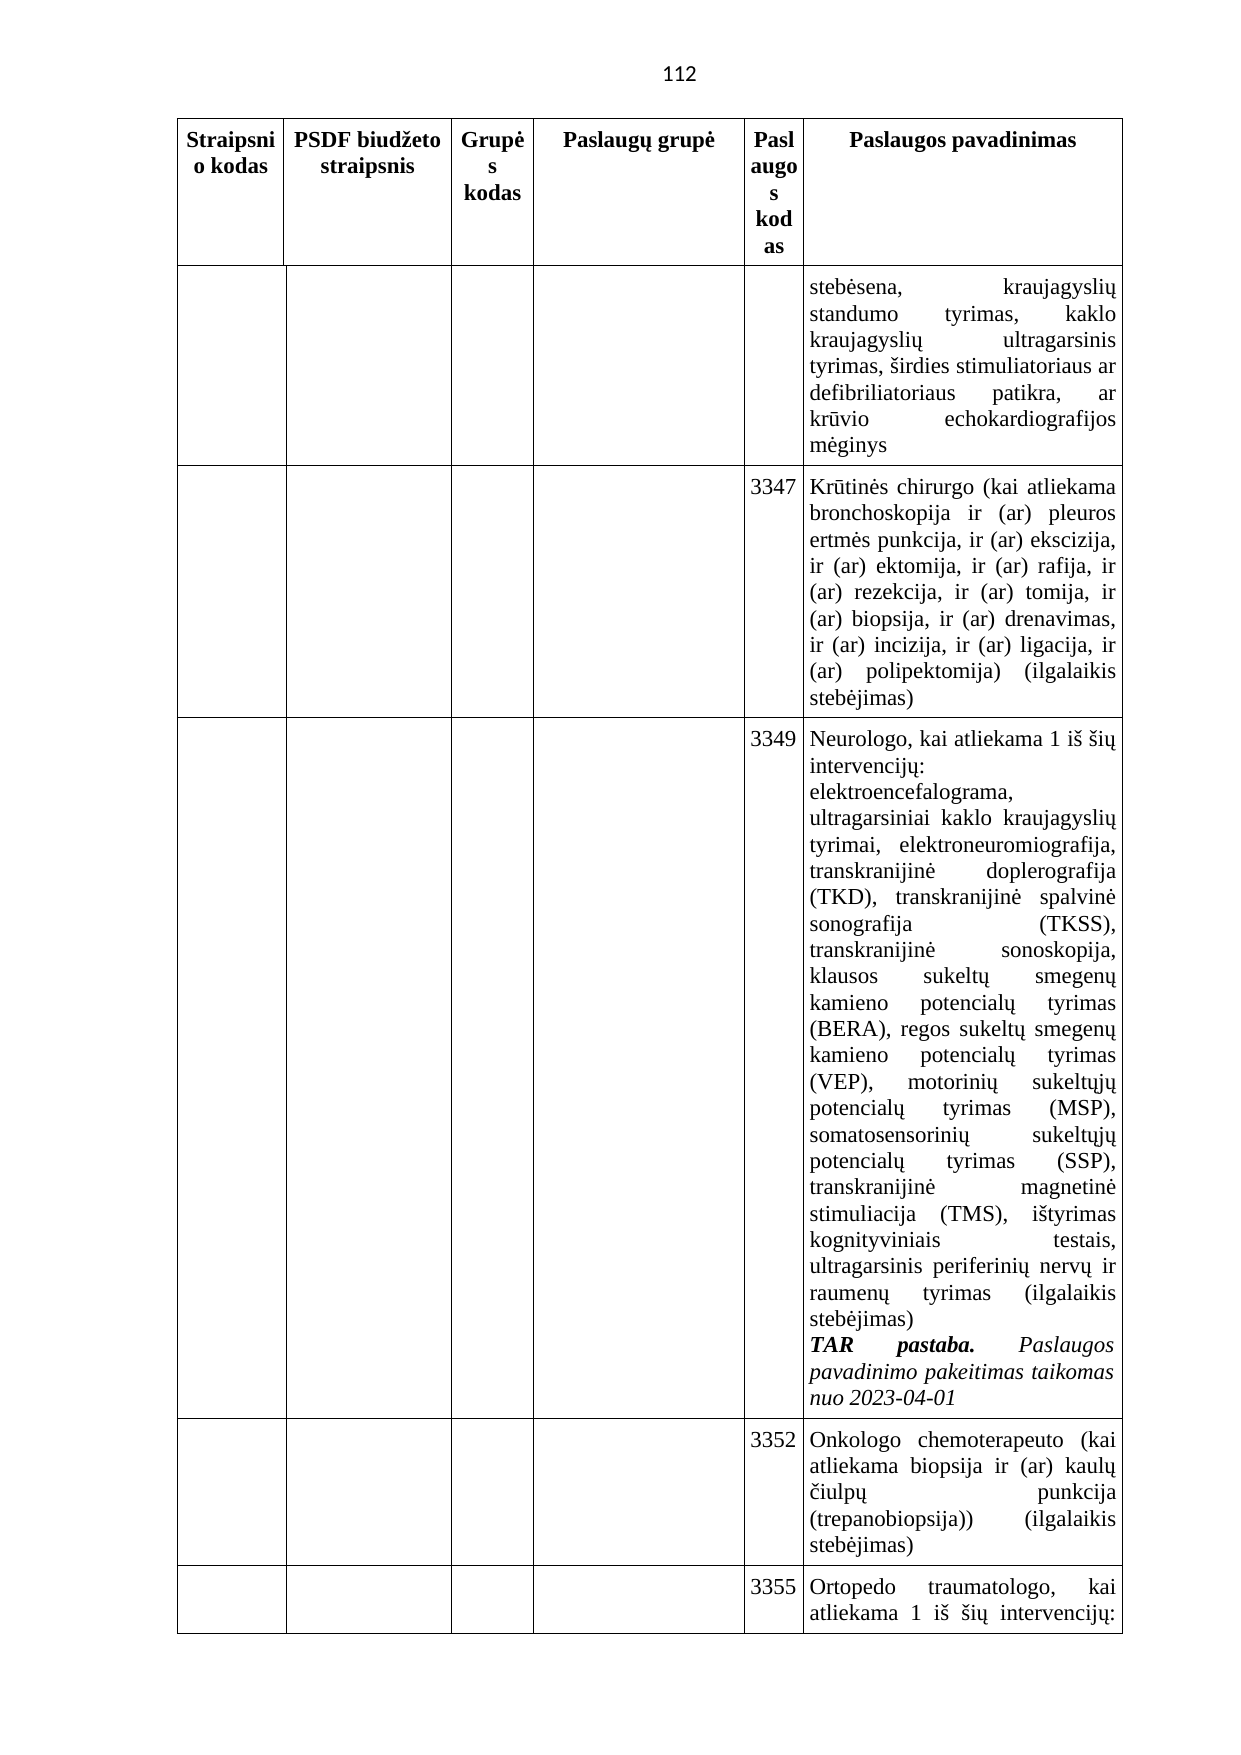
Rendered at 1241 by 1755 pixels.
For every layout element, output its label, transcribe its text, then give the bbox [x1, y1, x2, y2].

table_header Grupės kodas [452, 119, 533, 265]
table_cell [178, 266, 286, 465]
table_cell 3352 [745, 1419, 803, 1564]
table_cell [534, 1566, 744, 1632]
table_cell [452, 1419, 533, 1564]
table_cell [287, 266, 451, 465]
table_cell [452, 718, 533, 1418]
table_cell [534, 1419, 744, 1564]
table_cell [452, 466, 533, 717]
table_cell 3355 [745, 1566, 803, 1632]
table_cell [287, 466, 451, 717]
table_cell [287, 1566, 451, 1632]
table_cell [534, 266, 744, 465]
table_header Paslaugos pavadinimas [804, 119, 1122, 265]
table_cell [178, 1419, 286, 1564]
table_header Paslaugų grupė [534, 119, 744, 265]
table_cell 3347 [745, 466, 803, 717]
table_cell [287, 718, 451, 1418]
table_cell [534, 718, 744, 1418]
table_cell 3349 [745, 718, 803, 1418]
table_cell [452, 1566, 533, 1632]
table_cell Krūtinės chirurgo (kai atliekama bronchoskopija ir (ar) pleuros ertmės punkcija, ir (ar) ekscizija, ir (ar) ektomija, ir (ar) rafija, ir (ar) rezekcija, ir (ar) tomija, ir (ar) biopsija, ir (ar) drenavimas, ir (ar) incizija, ir (ar) ligacija, ir (ar) polipektomija) (ilgalaikis stebėjimas) [804, 466, 1122, 717]
table_cell [534, 466, 744, 717]
table_cell Neurologo, kai atliekama 1 iš šių intervencijų: elektroencefalograma, ultragarsiniai kaklo kraujagyslių tyrimai, elektroneuromiografija, transkranijinė doplerografija (TKD), transkranijinė spalvinė sonografija (TKSS), transkranijinė sonoskopija, klausos sukeltų smegenų kamieno potencialų tyrimas (BERA), regos sukeltų smegenų kamieno potencialų tyrimas (VEP), motorinių sukeltųjų potencialų tyrimas (MSP), somatosensorinių sukeltųjų potencialų tyrimas (SSP), transkranijinė magnetinė stimuliacija (TMS), ištyrimas kognityviniais testais, ultragarsinis periferinių nervų ir raumenų tyrimas (ilgalaikis stebėjimas) TAR pastaba. Paslaugos pavadinimo pakeitimas taikomas nuo 2023-04-01 [804, 718, 1122, 1418]
table_header Straipsnio kodas [178, 119, 283, 265]
table_cell [745, 266, 803, 465]
table_cell [287, 1419, 451, 1564]
table_cell Onkologo chemoterapeuto (kai atliekama biopsija ir (ar) kaulų čiulpų punkcija (trepanobiopsija)) (ilgalaikis stebėjimas) [804, 1419, 1122, 1564]
table_cell [178, 718, 286, 1418]
table_cell stebėsena, kraujagyslių standumo tyrimas, kaklo kraujagyslių ultragarsinis tyrimas, širdies stimuliatoriaus ar defibriliatoriaus patikra, ar krūvio echokardiografijos mėginys [804, 266, 1122, 465]
table_cell [452, 266, 533, 465]
table_cell [178, 466, 286, 717]
table_header PSDF biudžeto straipsnis [284, 119, 451, 265]
table_cell [178, 1566, 286, 1632]
table_header Paslaugos kodas [745, 119, 803, 265]
table_cell Ortopedo traumatologo, kai atliekama 1 iš šių intervencijų: [804, 1566, 1122, 1632]
